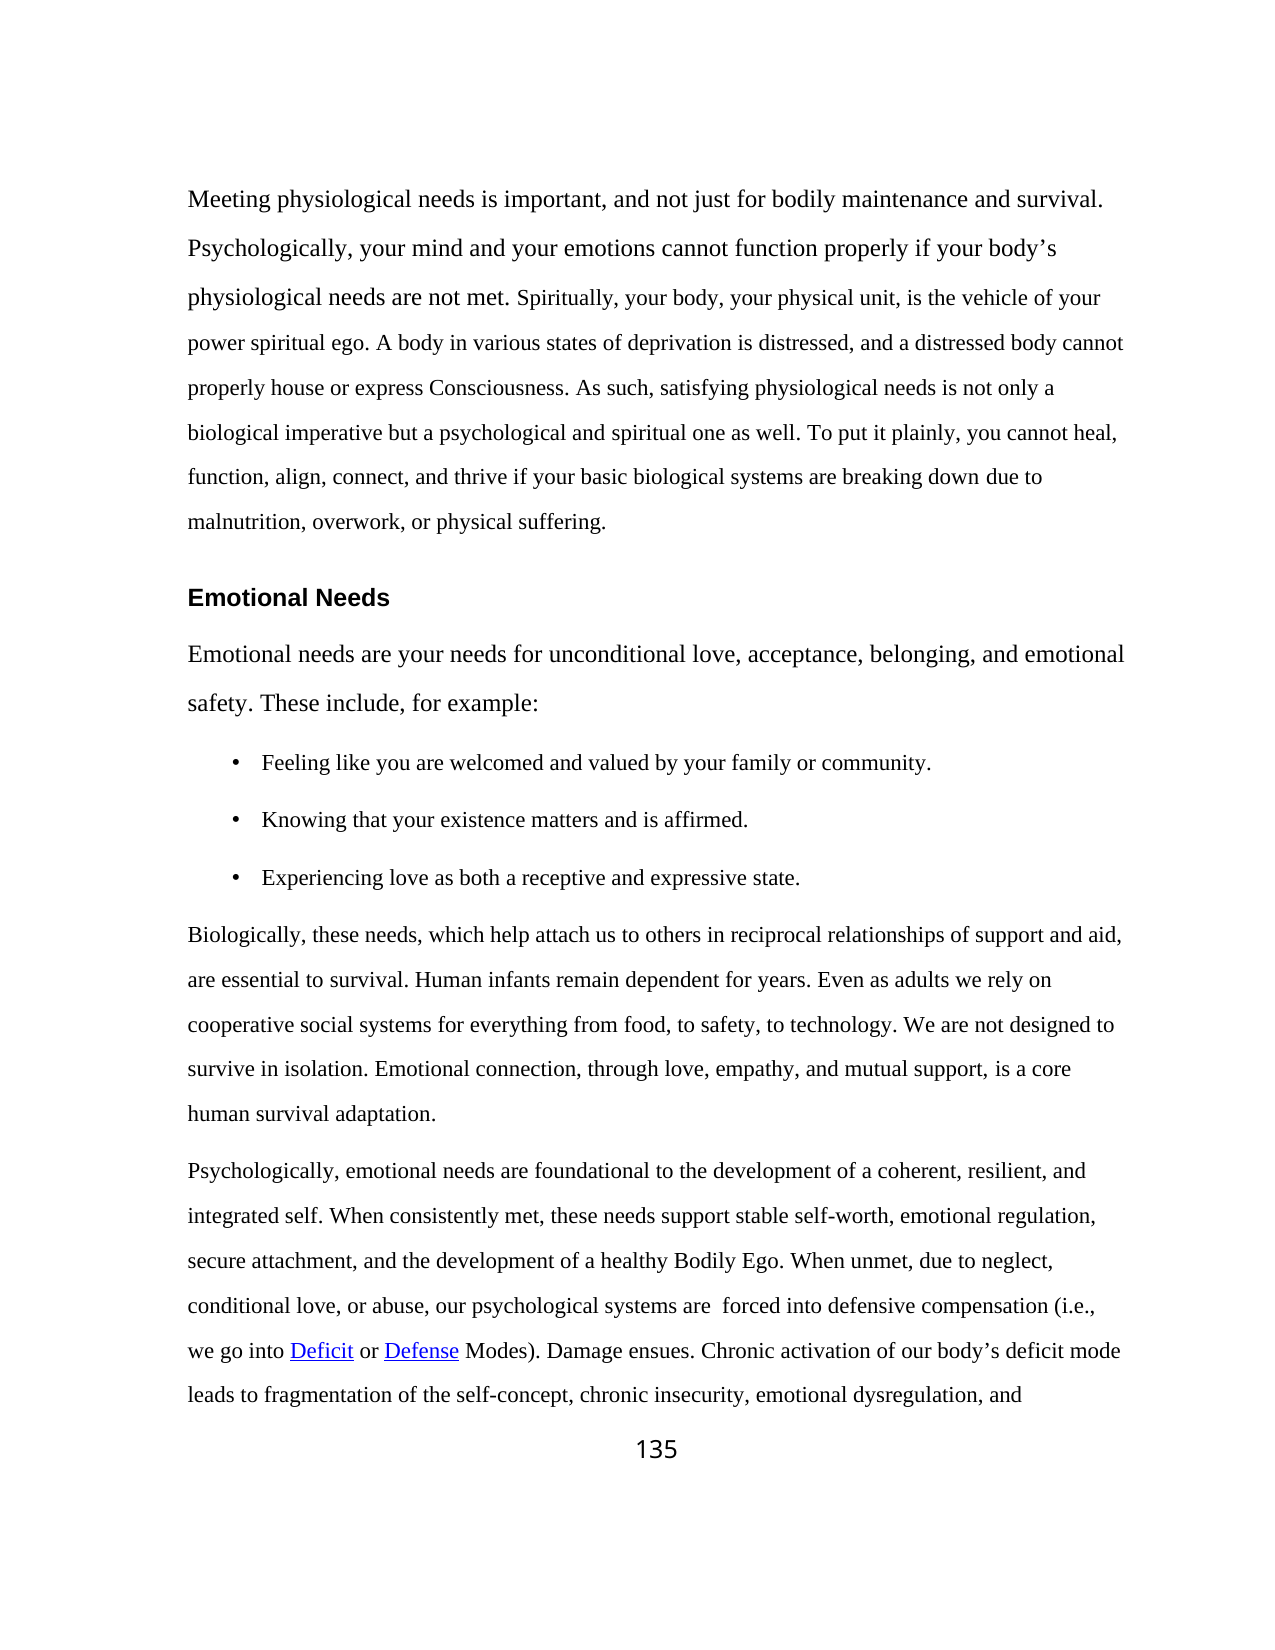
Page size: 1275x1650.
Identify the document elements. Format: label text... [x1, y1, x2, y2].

subtitle Emotional Needs [187, 583, 1125, 612]
text Emotional needs are your needs for unconditional love, acceptance, belonging, and emotional safety. These include, for example: [187, 639, 1125, 717]
list Knowing that your existence matters and is affirmed. [232, 806, 1125, 833]
text Meeting physiological needs is important, and not just for bodily maintenance and survival. Psychologically, your mind and your emotions cannot function properly if your body’s physiological needs are not met. Spiritually, your body, your physical unit, is the vehicle of your power spiritual ego. A body in various states of deprivation is distressed, and a distressed body cannot properly house or express Consciousness. As such, satisfying physiological needs is not only a biological imperative but a psychological and spiritual one as well. To put it plainly, you cannot heal, function, align, connect, and thrive if your basic biological systems are breaking down due to malnutrition, overwork, or physical suffering. [187, 184, 1125, 534]
list Experiencing love as both a receptive and expressive state. [232, 864, 1125, 890]
list Feeling like you are welcomed and valued by your family or community. [232, 749, 1125, 776]
text Biologically, these needs, which help attach us to others in reciprocal relationships of support and aid, are essential to survival. Human infants remain dependent for years. Even as adults we rely on cooperative social systems for everything from food, to safety, to technology. We are not designed to survive in isolation. Emotional connection, through love, empathy, and mutual support, is a core human survival adaptation. [187, 921, 1125, 1127]
text Psychologically, emotional needs are foundational to the development of a coherent, resilient, and integrated self. When consistently met, these needs support stable self-worth, emotional regulation, secure attachment, and the development of a healthy Bodily Ego. When unmet, due to neglect, conditional love, or abuse, our psychological systems are forced into defensive compensation (i.e., we go into Deficit or Defense Modes). Damage ensues. Chronic activation of our body’s deficit mode leads to fragmentation of the self-concept, chronic insecurity, emotional dysregulation, and [187, 1157, 1125, 1408]
